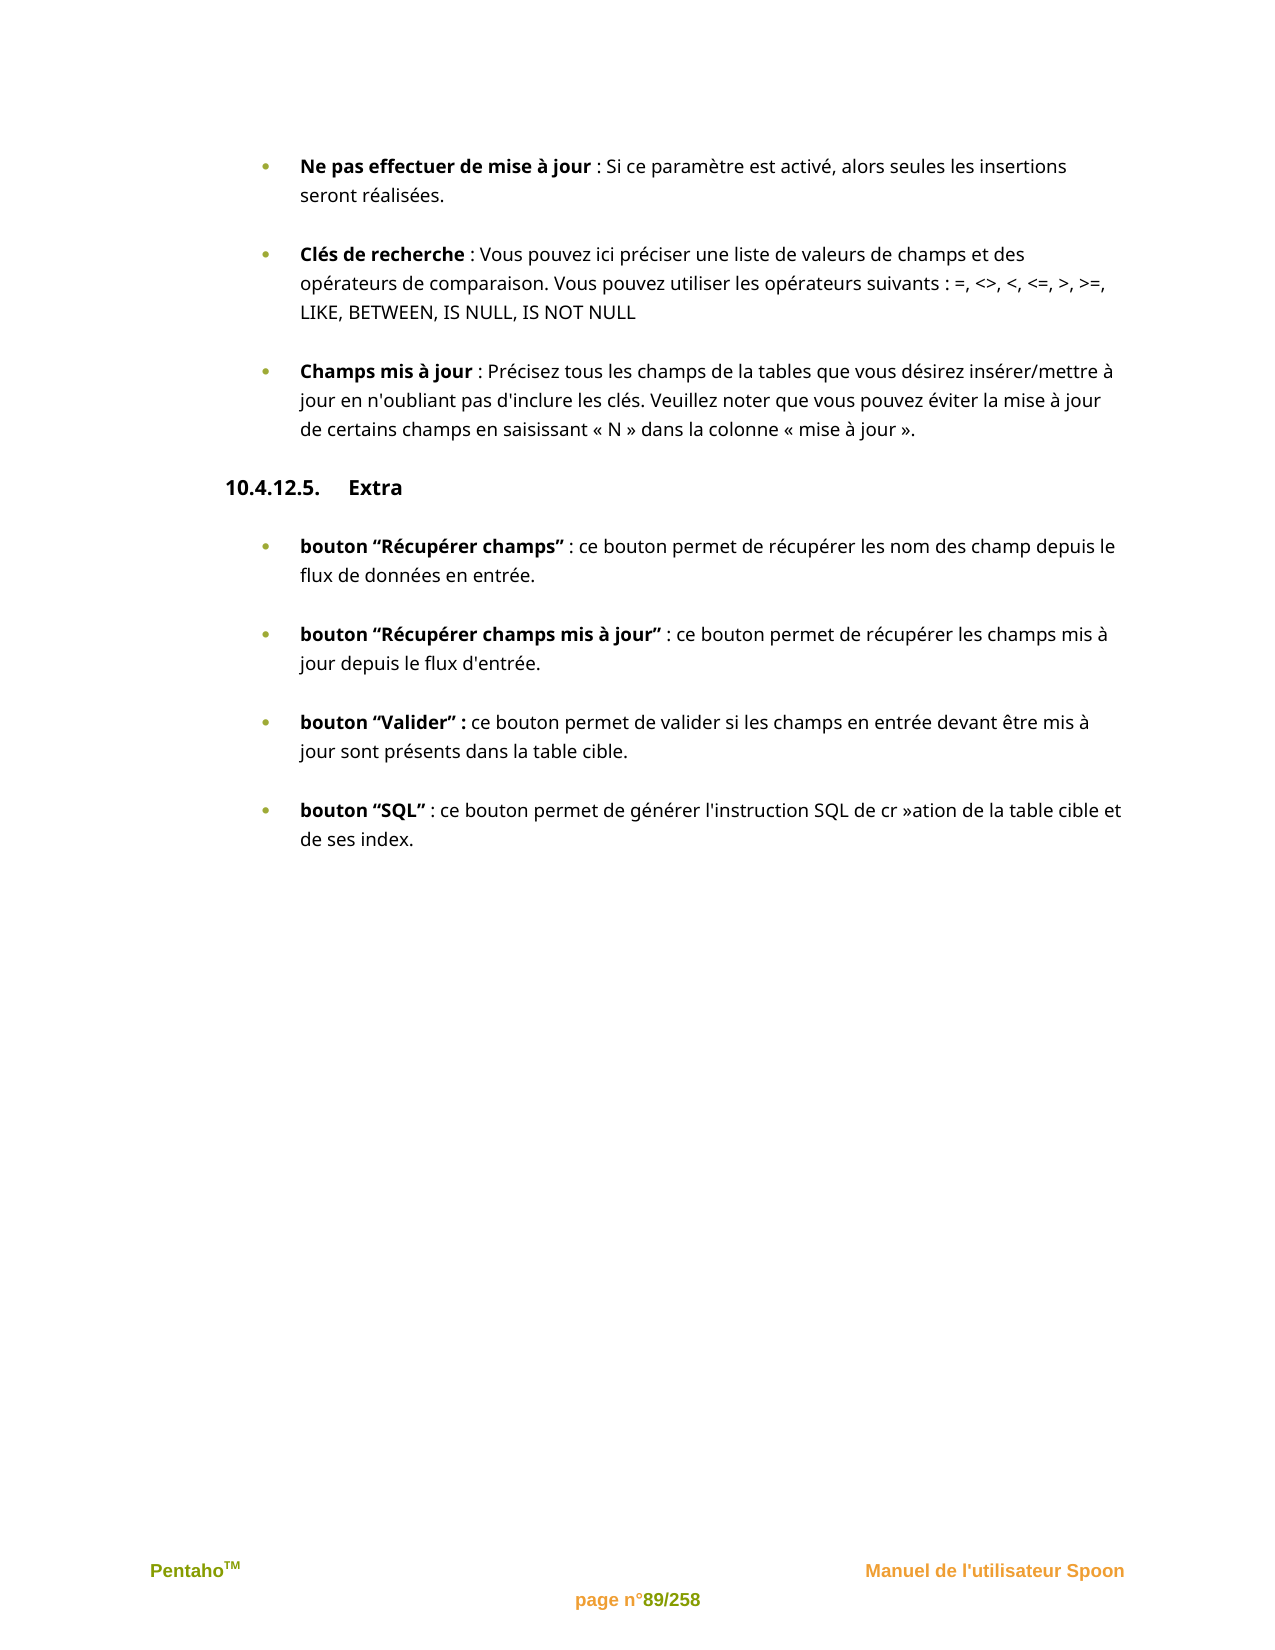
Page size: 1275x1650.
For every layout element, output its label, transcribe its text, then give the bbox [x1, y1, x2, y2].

list bouton “Récupérer champs mis à jour” : ce bouton permet de récupérer les champs mis à jour depuis le flux d'entrée. [262, 618, 1125, 677]
list Champs mis à jour : Précisez tous les champs de la tables que vous désirez insérer/mettre à jour en n'oubliant pas d'inclure les clés. Veuillez noter que vous pouvez éviter la mise à jour de certains champs en saisissant « N » dans la colonne « mise à jour ». [262, 355, 1125, 442]
subtitle Extra [225, 472, 1125, 501]
list bouton “SQL” : ce bouton permet de générer l'instruction SQL de cr »ation de la table cible et de ses index. [262, 794, 1125, 852]
list Clés de recherche : Vous pouvez ici préciser une liste de valeurs de champs et des opérateurs de comparaison. Vous pouvez utiliser les opérateurs suivants : =, <>, <, <=, >, >=, LIKE, BETWEEN, IS NULL, IS NOT NULL [262, 238, 1125, 325]
list bouton “Récupérer champs” : ce bouton permet de récupérer les nom des champ depuis le flux de données en entrée. [262, 530, 1125, 589]
list Ne pas effectuer de mise à jour : Si ce paramètre est activé, alors seules les insertions seront réalisées. [262, 150, 1125, 208]
list bouton “Valider” : ce bouton permet de valider si les champs en entrée devant être mis à jour sont présents dans la table cible. [262, 706, 1125, 764]
